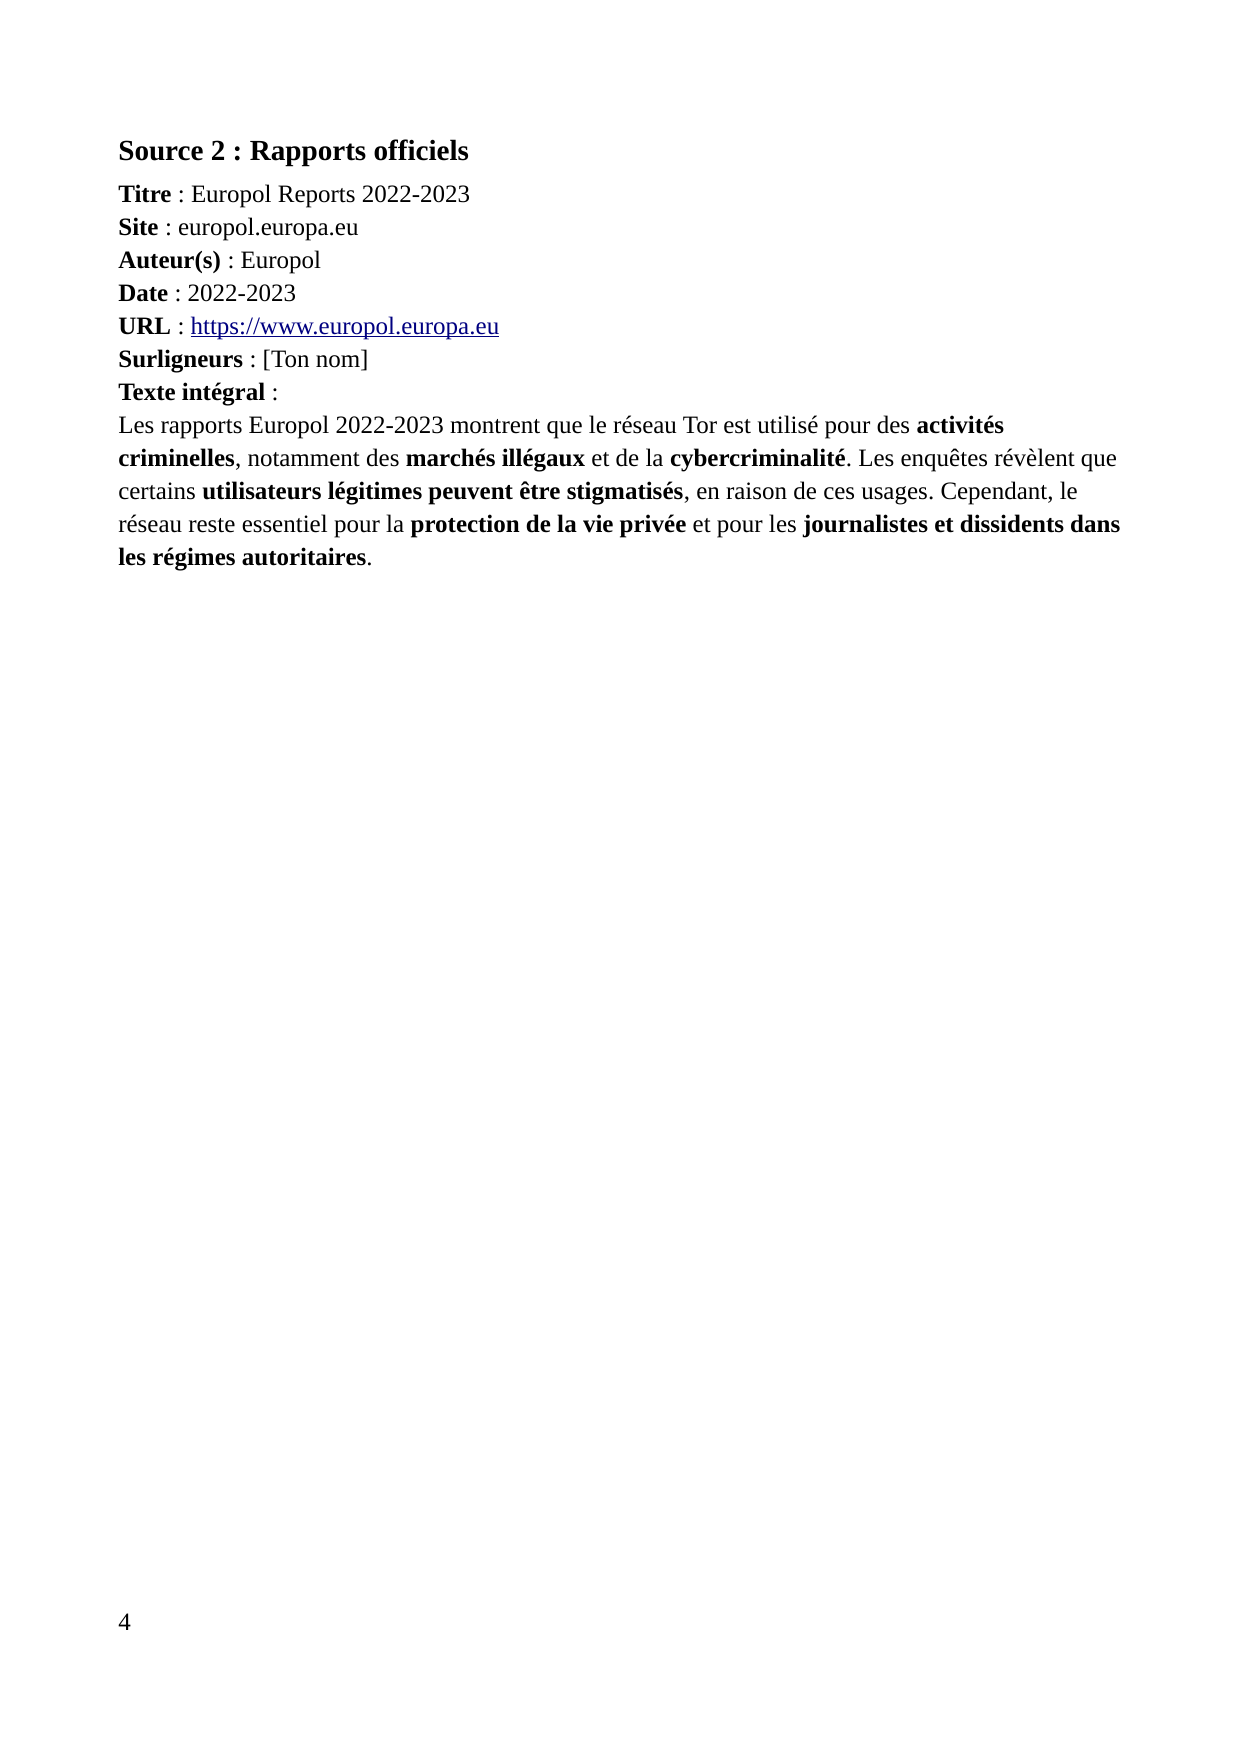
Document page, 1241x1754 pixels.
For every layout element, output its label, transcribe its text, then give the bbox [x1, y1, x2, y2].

subtitle Source 2 : Rapports officiels [118, 133, 1122, 166]
text Titre : Europol Reports 2022-2023 Site : europol.europa.eu Auteur(s) : Europol Date : 2022-2023 URL : https://www.europol.europa.eu Surligneurs : [Ton nom] Texte intégral : Les rapports Europol 2022-2023 montrent que le réseau Tor est utilisé pour des activités criminelles, notamment des marchés illégaux et de la cybercriminalité. Les enquêtes révèlent que certains utilisateurs légitimes peuvent être stigmatisés, en raison de ces usages. Cependant, le réseau reste essentiel pour la protection de la vie privée et pour les journalistes et dissidents dans les régimes autoritaires. [118, 179, 1122, 571]
